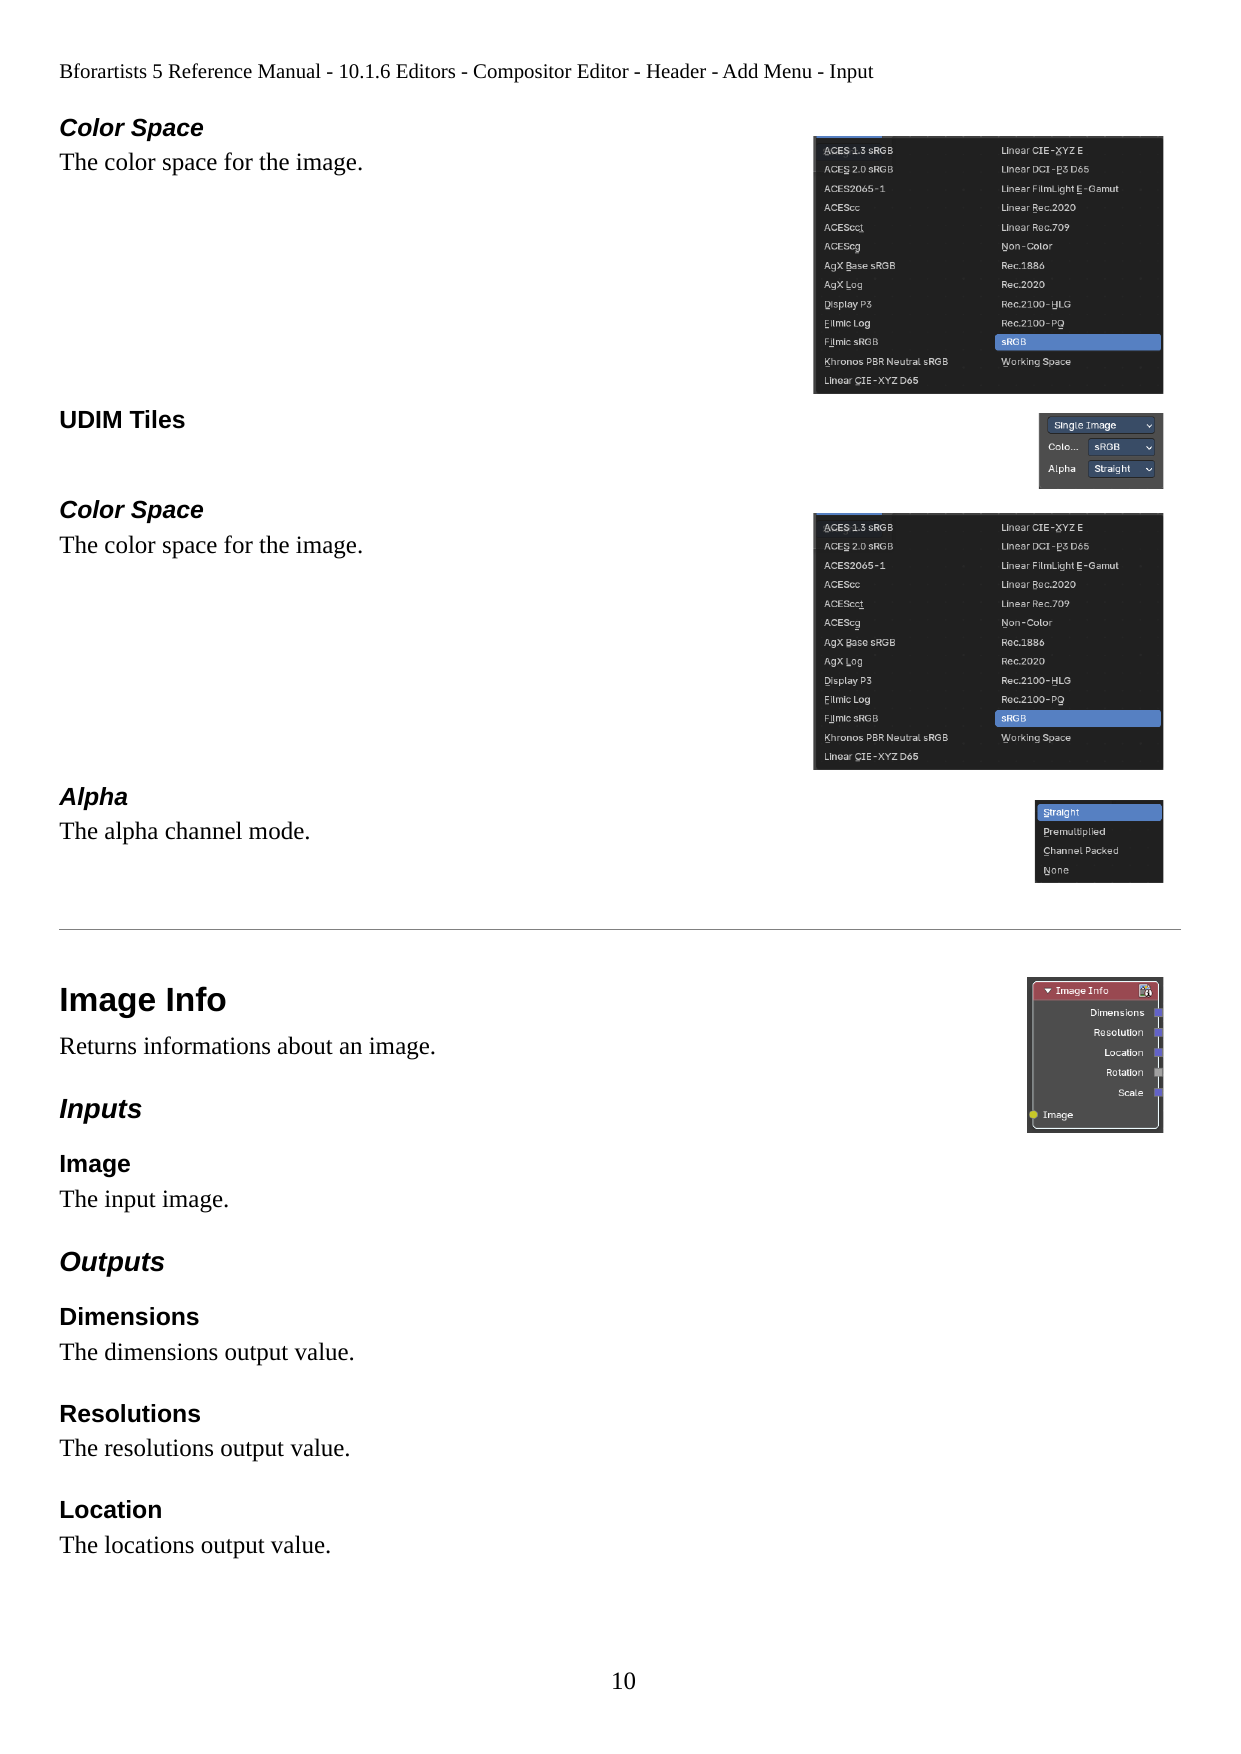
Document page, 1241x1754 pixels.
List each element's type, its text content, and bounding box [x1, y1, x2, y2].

subtitle UDIM Tiles [59, 405, 1181, 434]
text Returns informations about an image. [59, 1031, 1027, 1059]
text The resolutions output value. [59, 1433, 1181, 1462]
text The locations output value. [59, 1530, 1181, 1559]
picture [1038, 413, 1164, 489]
subtitle Image Info [59, 979, 1027, 1018]
subtitle Color Space [59, 113, 1181, 141]
subtitle Resolutions [59, 1399, 1181, 1427]
subtitle Alpha [59, 782, 1181, 810]
text The input image. [59, 1184, 1181, 1213]
picture [1034, 800, 1164, 883]
picture [813, 136, 1164, 394]
text The color space for the image. [59, 530, 813, 559]
text The color space for the image. [59, 147, 813, 176]
subtitle Dimensions [59, 1302, 1181, 1331]
picture [1027, 977, 1164, 1133]
subtitle Outputs [59, 1246, 1181, 1277]
text [1164, 816, 1181, 845]
text The dimensions output value. [59, 1337, 1181, 1366]
text The alpha channel mode. [59, 816, 1034, 845]
subtitle [1164, 979, 1181, 1018]
picture [813, 513, 1164, 770]
subtitle Color Space [59, 495, 1181, 524]
subtitle Location [59, 1495, 1181, 1524]
subtitle Inputs [59, 1092, 1027, 1124]
subtitle [1164, 1092, 1181, 1124]
subtitle Image [59, 1149, 1181, 1178]
